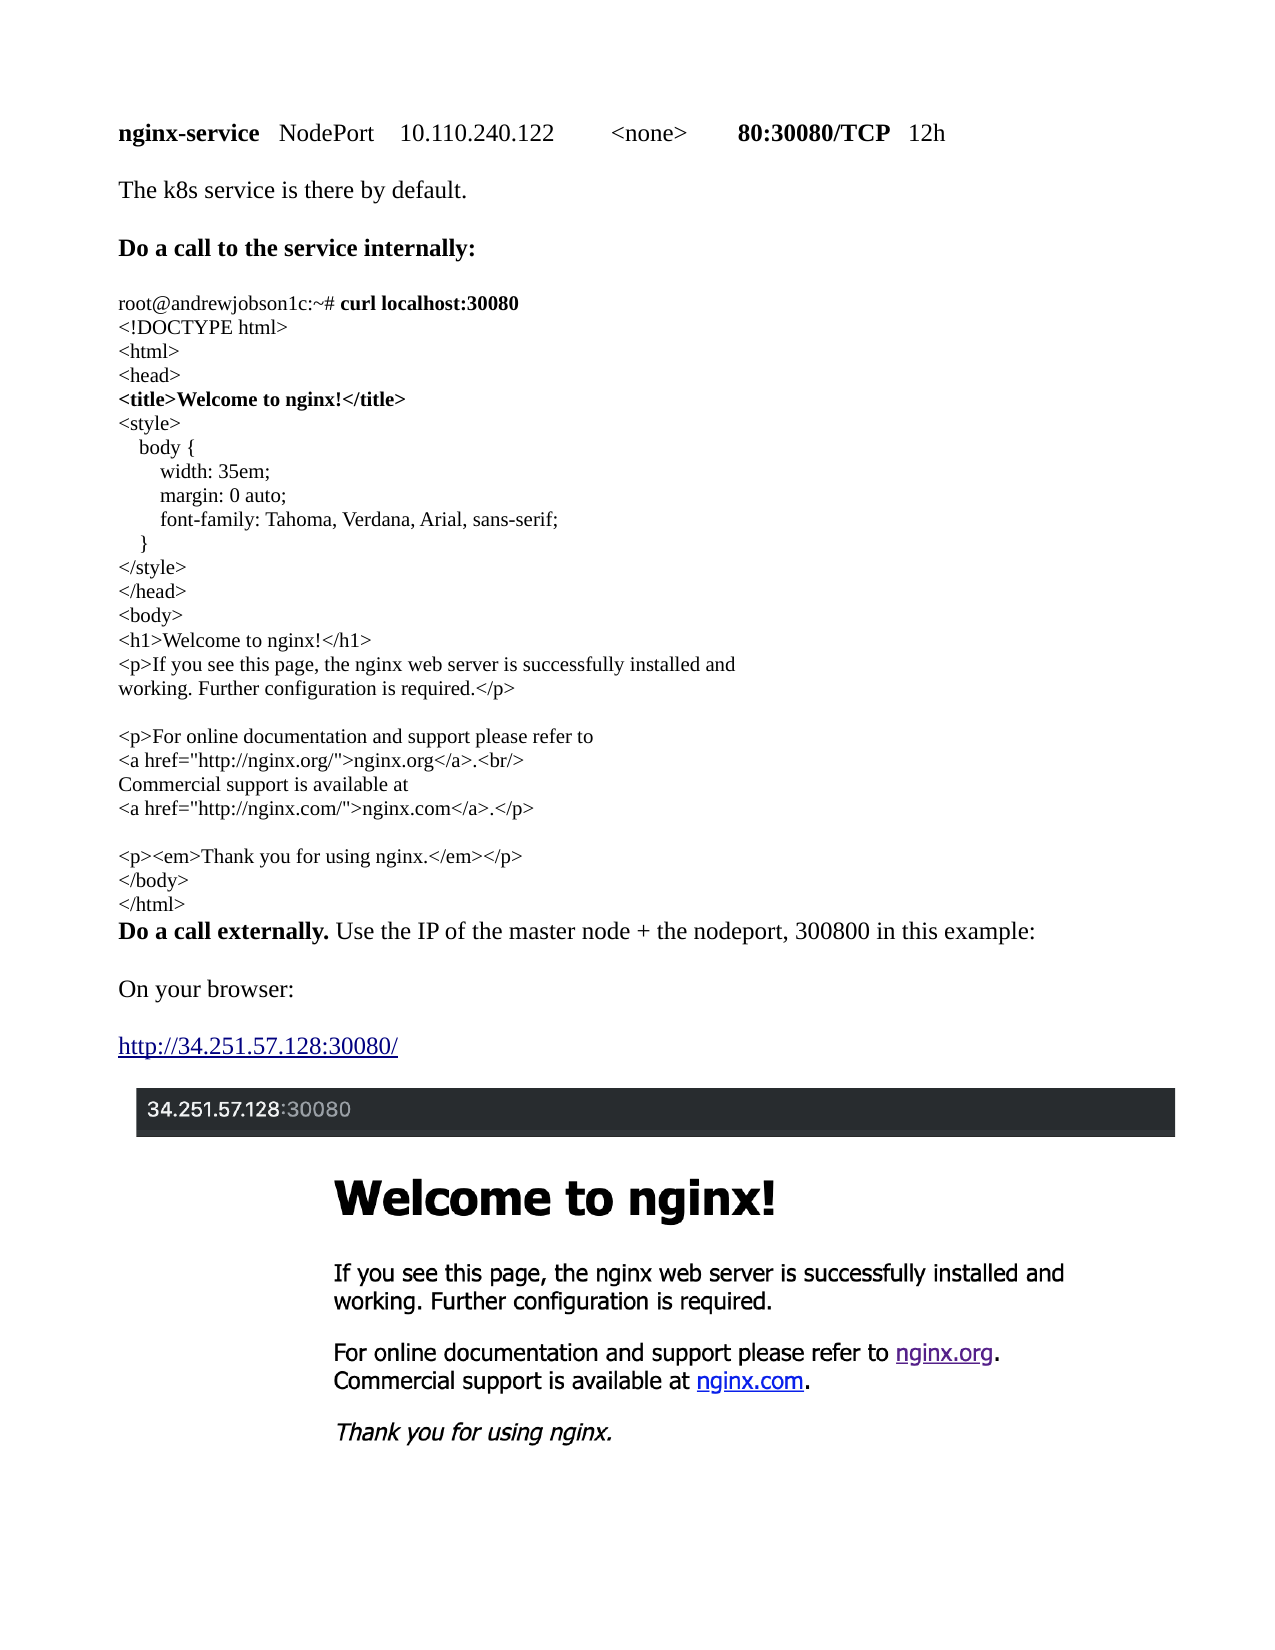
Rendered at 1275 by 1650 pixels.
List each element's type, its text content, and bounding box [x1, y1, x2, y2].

text <a href="http://nginx.org/">nginx.org</a>.<br/> [118, 748, 1157, 772]
text </style> [118, 555, 1157, 579]
text <a href="http://nginx.com/">nginx.com</a>.</p> [118, 796, 1157, 820]
text <p>If you see this page, the nginx web server is successfully installed and [118, 652, 1157, 676]
text http://34.251.57.128:30080/ [118, 1031, 1157, 1060]
text body { [118, 435, 1157, 459]
text <!DOCTYPE html> [118, 315, 1157, 339]
text </html> [118, 892, 1157, 916]
text <body> [118, 603, 1157, 627]
text <head> [118, 363, 1157, 387]
text The k8s service is there by default. [118, 176, 1157, 204]
picture [136, 1088, 1176, 1511]
text Do a call to the service internally: [118, 233, 1157, 262]
text root@andrewjobson1c:~# curl localhost:30080 [118, 291, 1157, 315]
text nginx-service NodePort 10.110.240.122 <none> 80:30080/TCP 12h [118, 118, 1157, 147]
text width: 35em; [118, 459, 1157, 483]
text <style> [118, 411, 1157, 435]
text <p>For online documentation and support please refer to [118, 724, 1157, 748]
text <title>Welcome to nginx!</title> [118, 387, 1157, 411]
text <h1>Welcome to nginx!</h1> [118, 627, 1157, 652]
text </body> [118, 868, 1157, 892]
text } [118, 531, 1157, 555]
text </head> [118, 579, 1157, 603]
text <p><em>Thank you for using nginx.</em></p> [118, 844, 1157, 868]
text On your browser: [118, 974, 1157, 1002]
text margin: 0 auto; [118, 483, 1157, 507]
text working. Further configuration is required.</p> [118, 676, 1157, 700]
text <html> [118, 339, 1157, 363]
text Do a call externally. Use the IP of the master node + the nodeport, 300800 in this example: [118, 916, 1157, 945]
text Commercial support is available at [118, 772, 1157, 796]
text font-family: Tahoma, Verdana, Arial, sans-serif; [118, 507, 1157, 531]
